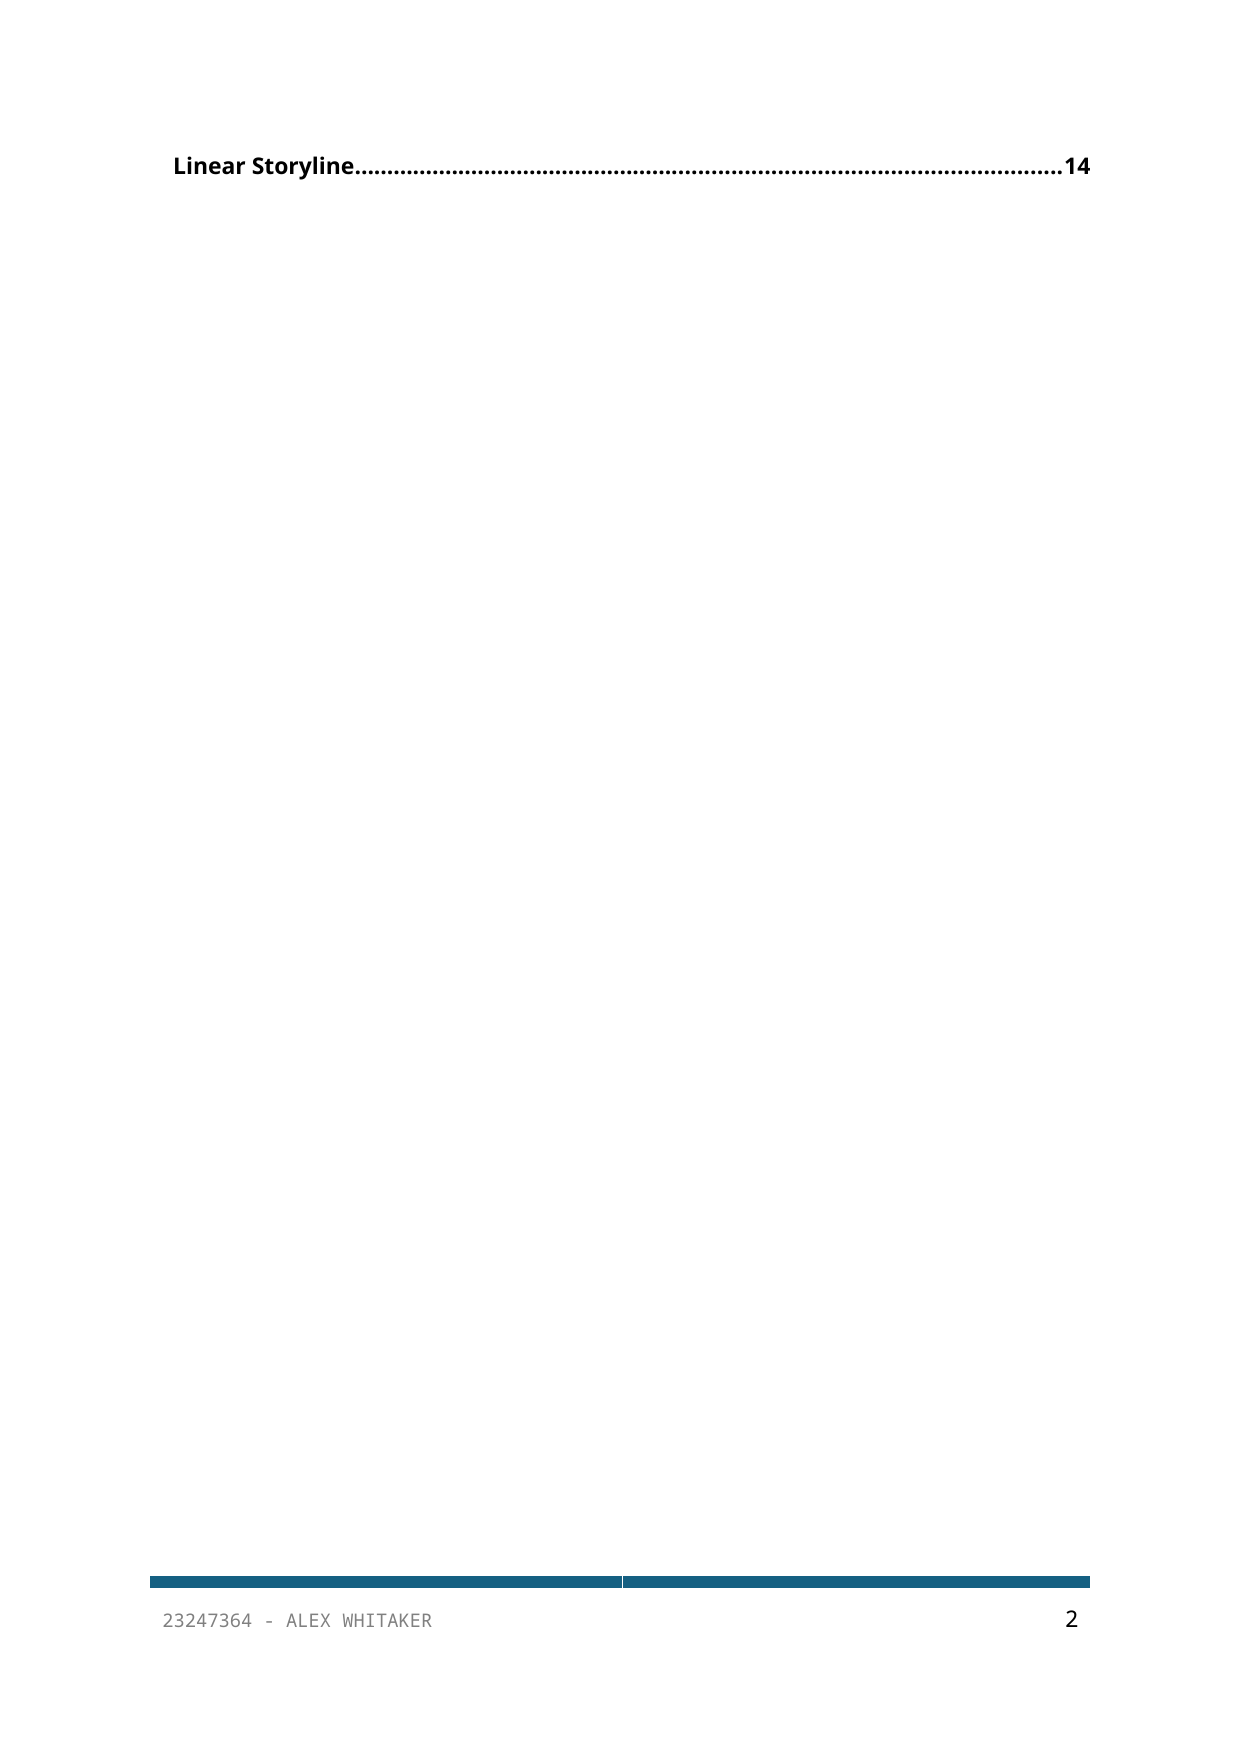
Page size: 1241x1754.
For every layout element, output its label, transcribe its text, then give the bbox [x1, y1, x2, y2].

text Linear Storyline 14 [173, 150, 1090, 181]
